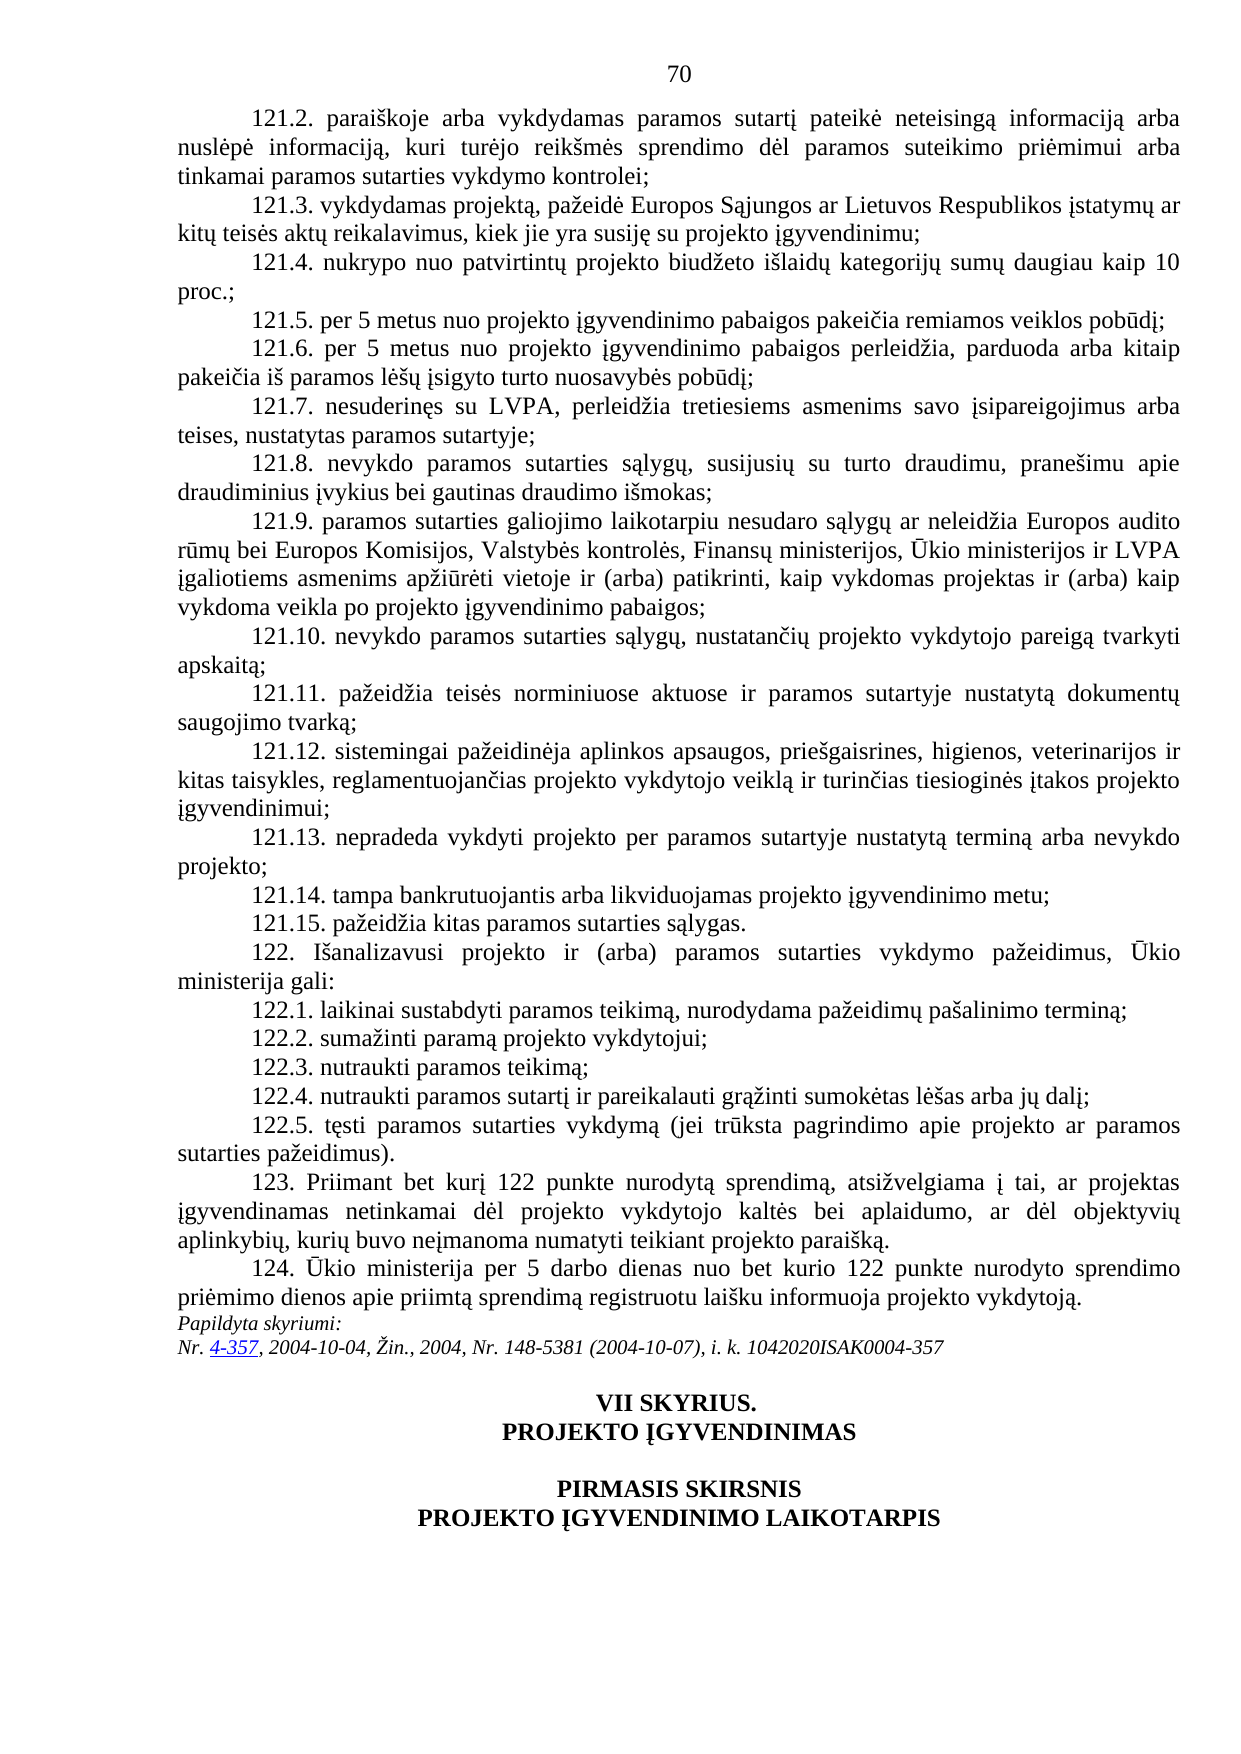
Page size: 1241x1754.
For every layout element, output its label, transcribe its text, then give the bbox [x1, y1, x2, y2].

text 121.4. nukrypo nuo patvirtintų projekto biudžeto išlaidų kategorijų sumų daugiau kaip 10 proc.; [177, 247, 1181, 305]
text 121.2. paraiškoje arba vykdydamas paramos sutartį pateikė neteisingą informaciją arba nuslėpė informaciją, kuri turėjo reikšmės sprendimo dėl paramos suteikimo priėmimui arba tinkamai paramos sutarties vykdymo kontrolei; [177, 103, 1181, 190]
text 121.6. per 5 metus nuo projekto įgyvendinimo pabaigos perleidžia, parduoda arba kitaip pakeičia iš paramos lėšų įsigyto turto nuosavybės pobūdį; [177, 333, 1181, 391]
text 121.11. pažeidžia teisės norminiuose aktuose ir paramos sutartyje nustatytą dokumentų saugojimo tvarką; [177, 678, 1181, 736]
text pirmasis skirsnis [177, 1474, 1181, 1503]
text 121.12. sistemingai pažeidinėja aplinkos apsaugos, priešgaisrines, higienos, veterinarijos ir kitas taisykles, reglamentuojančias projekto vykdytojo veiklą ir turinčias tiesioginės įtakos projekto įgyvendinimui; [177, 736, 1181, 822]
text Papildyta skyriumi: [177, 1311, 1181, 1335]
text 122. Išanalizavusi projekto ir (arba) paramos sutarties vykdymo pažeidimus, Ūkio ministerija gali: [177, 937, 1181, 995]
text 121.10. nevykdo paramos sutarties sąlygų, nustatančių projekto vykdytojo pareigą tvarkyti apskaitą; [177, 621, 1181, 678]
text VII skyrius. [177, 1388, 1181, 1417]
text 121.9. paramos sutarties galiojimo laikotarpiu nesudaro sąlygų ar neleidžia Europos audito rūmų bei Europos Komisijos, Valstybės kontrolės, Finansų ministerijos, Ūkio ministerijos ir LVPA įgaliotiems asmenims apžiūrėti vietoje ir (arba) patikrinti, kaip vykdomas projektas ir (arba) kaip vykdoma veikla po projekto įgyvendinimo pabaigos; [177, 506, 1181, 621]
text 121.7. nesuderinęs su LVPA, perleidžia tretiesiems asmenims savo įsipareigojimus arba teises, nustatytas paramos sutartyje; [177, 391, 1181, 448]
text 121.13. nepradeda vykdyti projekto per paramos sutartyje nustatytą terminą arba nevykdo projekto; [177, 822, 1181, 880]
text PROJEKTO ĮGYVENDINIMAS [177, 1417, 1181, 1445]
text 124. Ūkio ministerija per 5 darbo dienas nuo bet kurio 122 punkte nurodyto sprendimo priėmimo dienos apie priimtą sprendimą registruotu laišku informuoja projekto vykdytoją. [177, 1253, 1181, 1311]
text Nr. 4-357, 2004-10-04, Žin., 2004, Nr. 148-5381 (2004-10-07), i. k. 1042020ISAK0004-357 [177, 1335, 1181, 1359]
text 121.15. pažeidžia kitas paramos sutarties sąlygas. [177, 908, 1181, 937]
text 123. Priimant bet kurį 122 punkte nurodytą sprendimą, atsižvelgiama į tai, ar projektas įgyvendinamas netinkamai dėl projekto vykdytojo kaltės bei aplaidumo, ar dėl objektyvių aplinkybių, kurių buvo neįmanoma numatyti teikiant projekto paraišką. [177, 1167, 1181, 1253]
text Projekto įgyvendinimo laikotarpis [177, 1503, 1181, 1532]
text 122.2. sumažinti paramą projekto vykdytojui; [177, 1023, 1181, 1052]
text 122.3. nutraukti paramos teikimą; [177, 1052, 1181, 1081]
text 122.5. tęsti paramos sutarties vykdymą (jei trūksta pagrindimo apie projekto ar paramos sutarties pažeidimus). [177, 1110, 1181, 1167]
text 121.3. vykdydamas projektą, pažeidė Europos Sąjungos ar Lietuvos Respublikos įstatymų ar kitų teisės aktų reikalavimus, kiek jie yra susiję su projekto įgyvendinimu; [177, 190, 1181, 247]
text 122.1. laikinai sustabdyti paramos teikimą, nurodydama pažeidimų pašalinimo terminą; [177, 995, 1181, 1023]
text 121.14. tampa bankrutuojantis arba likviduojamas projekto įgyvendinimo metu; [177, 880, 1181, 908]
text 121.5. per 5 metus nuo projekto įgyvendinimo pabaigos pakeičia remiamos veiklos pobūdį; [177, 305, 1181, 333]
text 122.4. nutraukti paramos sutartį ir pareikalauti grąžinti sumokėtas lėšas arba jų dalį; [177, 1081, 1181, 1110]
text 121.8. nevykdo paramos sutarties sąlygų, susijusių su turto draudimu, pranešimu apie draudiminius įvykius bei gautinas draudimo išmokas; [177, 448, 1181, 506]
